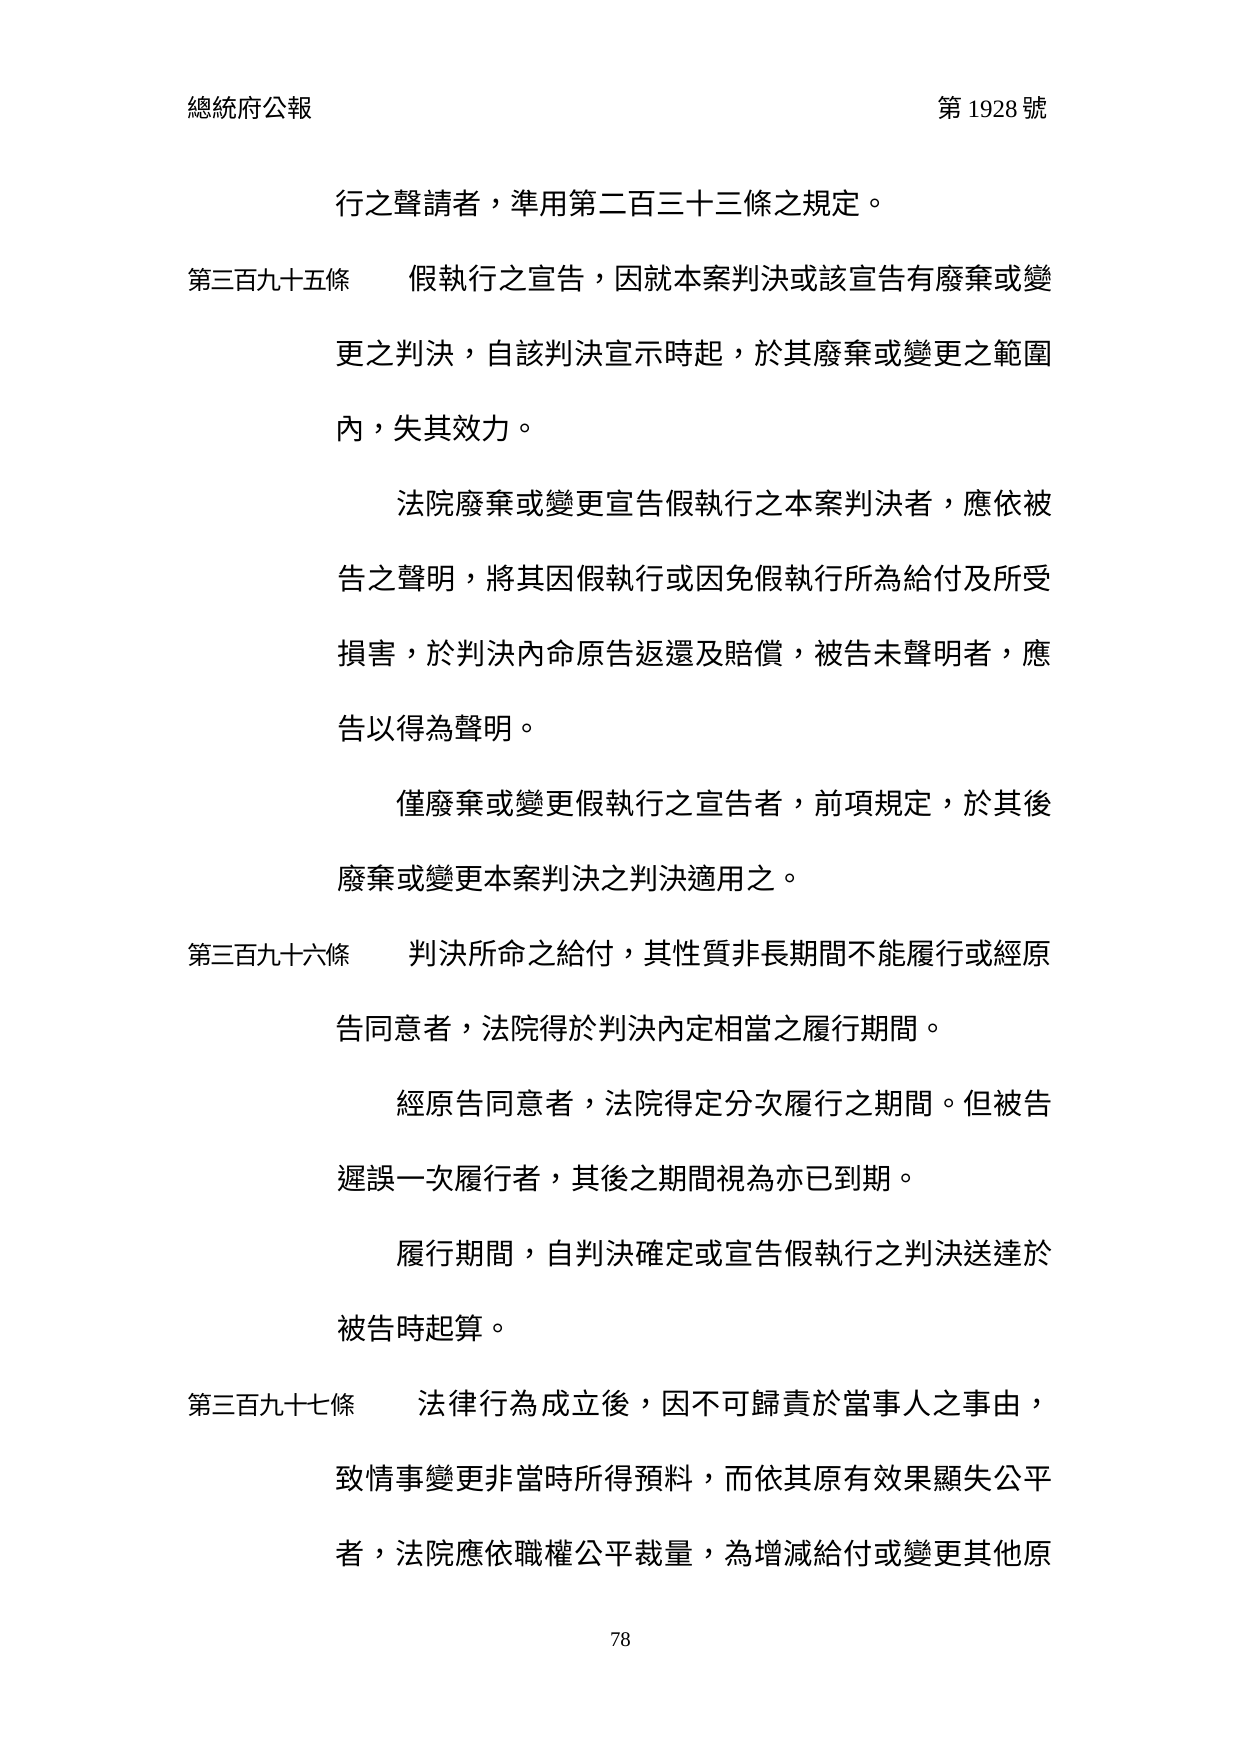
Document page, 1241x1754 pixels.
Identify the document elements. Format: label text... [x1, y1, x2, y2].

text 第三百九十五條 假執行之宣告，因就本案判決或該宣告有廢棄或變更之判決，自該判決宣示時起，於其廢棄或變更之範圍內，失其效力。 [187, 239, 1053, 464]
text 僅廢棄或變更假執行之宣告者，前項規定，於其後廢棄或變更本案判決之判決適用之。 [337, 764, 1053, 914]
text 行之聲請者，準用第二百三十三條之規定。 [187, 164, 1053, 239]
text 法院廢棄或變更宣告假執行之本案判決者，應依被告之聲明，將其因假執行或因免假執行所為給付及所受損害，於判決內命原告返還及賠償，被告未聲明者，應告以得為聲明。 [337, 464, 1053, 764]
text 第三百九十六條 判決所命之給付，其性質非長期間不能履行或經原告同意者，法院得於判決內定相當之履行期間。 [187, 914, 1053, 1064]
text 經原告同意者，法院得定分次履行之期間。但被告遲誤一次履行者，其後之期間視為亦已到期。 [337, 1064, 1053, 1214]
text 第三百九十七條 法律行為成立後，因不可歸責於當事人之事由，致情事變更非當時所得預料，而依其原有效果顯失公平者，法院應依職權公平裁量，為增減給付或變更其他原 [187, 1364, 1053, 1589]
text 履行期間，自判決確定或宣告假執行之判決送達於被告時起算。 [337, 1214, 1053, 1364]
